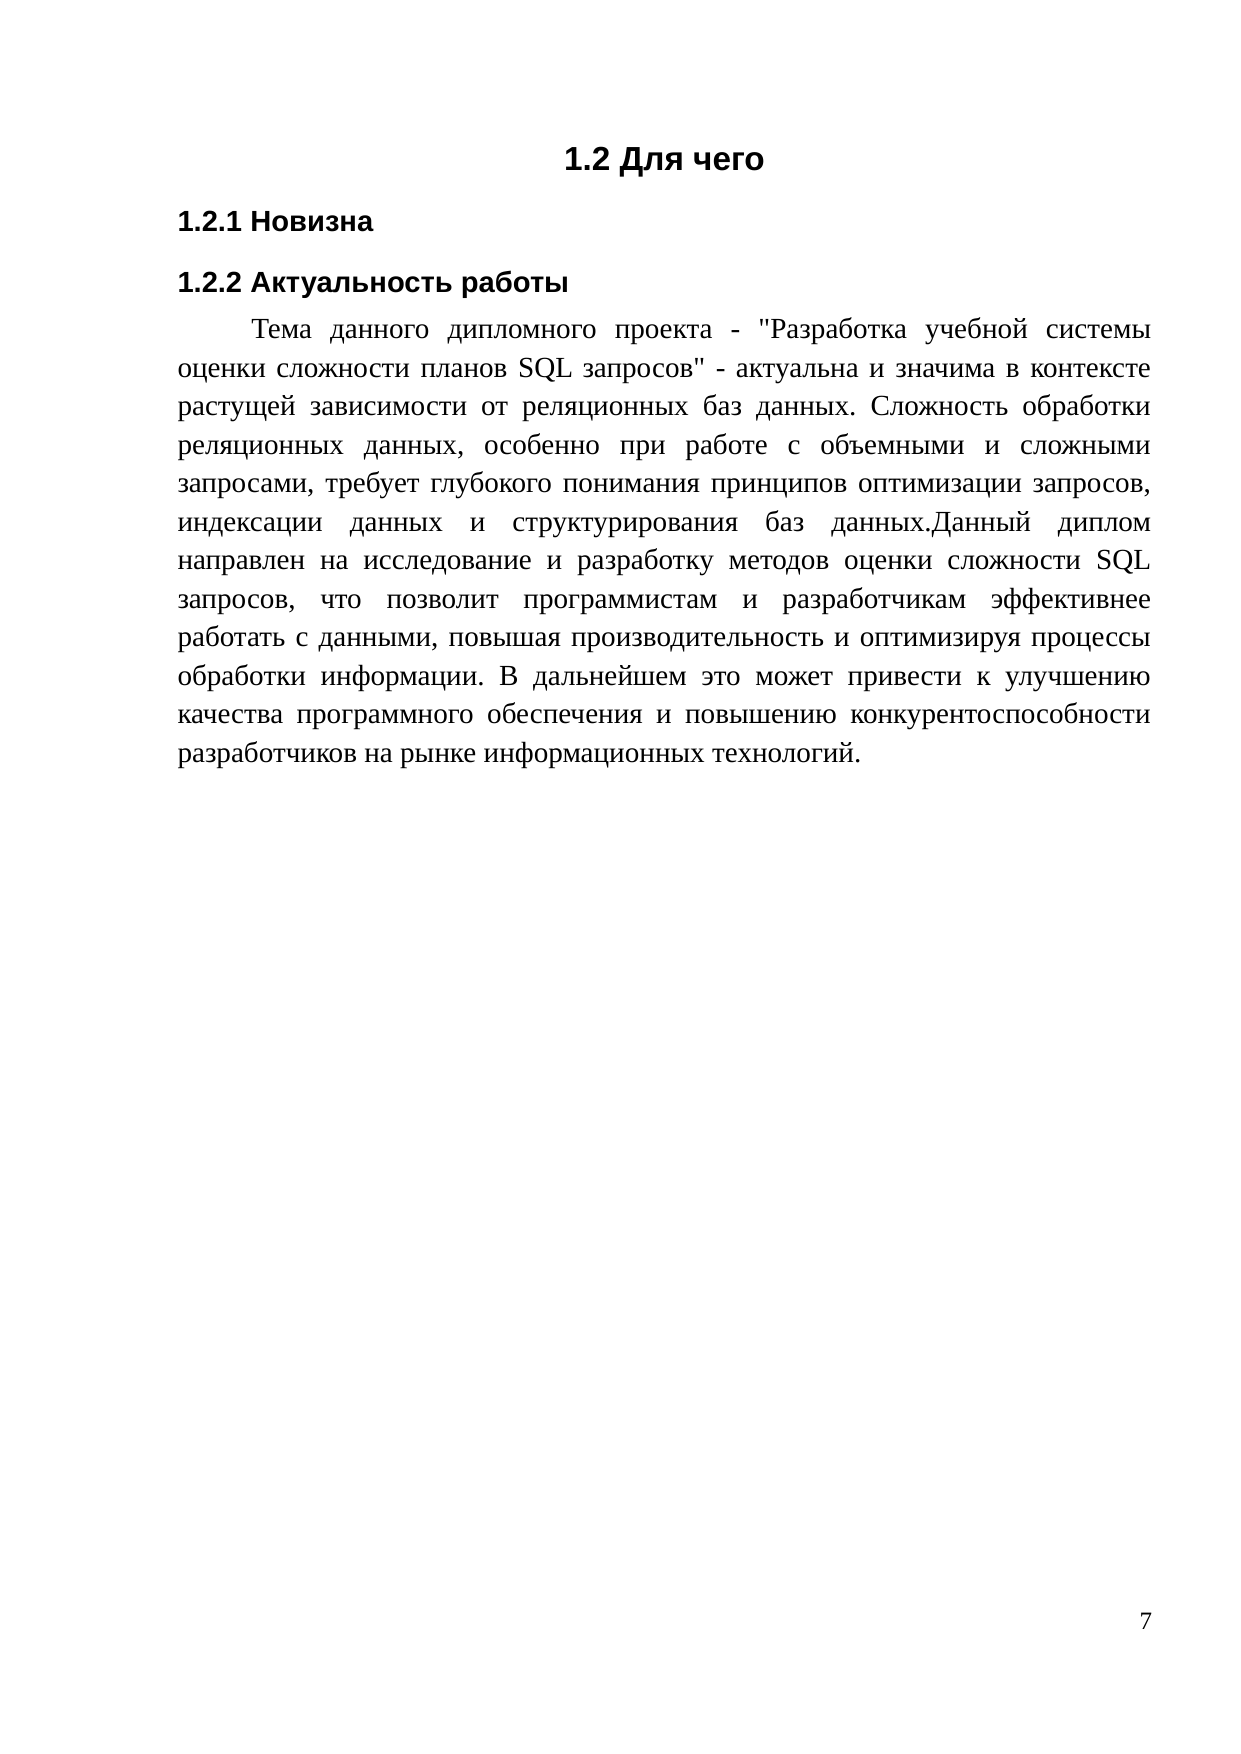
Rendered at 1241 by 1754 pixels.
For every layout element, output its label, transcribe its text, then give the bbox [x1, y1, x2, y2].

subtitle 1.2 Для чего [177, 139, 1152, 177]
text Тема данного дипломного проекта - "Разработка учебной системы оценки сложности планов SQL запросов" - актуальна и значима в контексте растущей зависимости от реляционных баз данных. Сложность обработки реляционных данных, особенно при работе с объемными и сложными запросами, требует глубокого понимания принципов оптимизации запросов, индексации данных и структурирования баз данных.Данный диплом направлен на исследование и разработку методов оценки сложности SQL запросов, что позволит программистам и разработчикам эффективнее работать с данными, повышая производительность и оптимизируя процессы обработки информации. В дальнейшем это может привести к улучшению качества программного обеспечения и повышению конкурентоспособности разработчиков на рынке информационных технологий. [177, 311, 1152, 769]
subtitle 1.2.2 Актуальность работы [177, 265, 1152, 299]
subtitle 1.2.1 Новизна [177, 204, 1152, 238]
